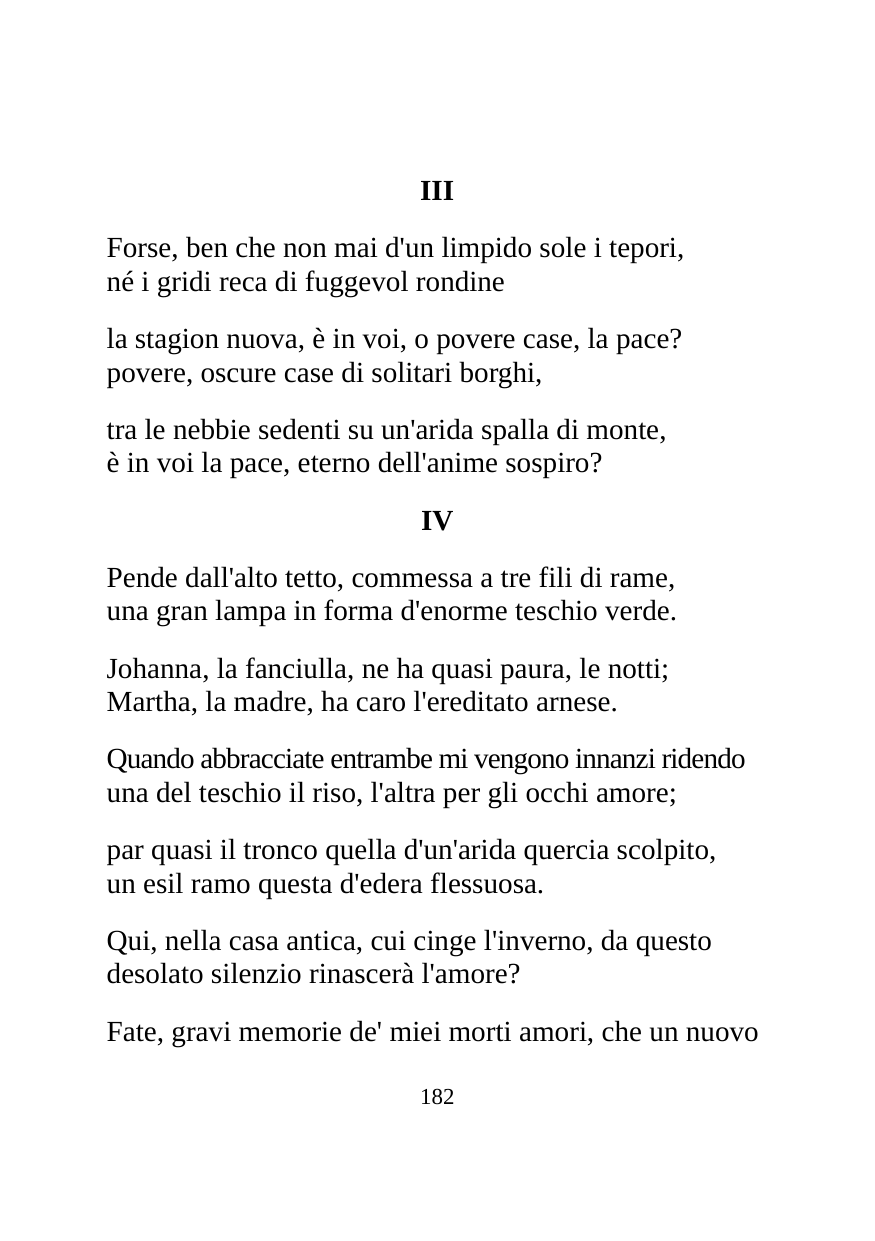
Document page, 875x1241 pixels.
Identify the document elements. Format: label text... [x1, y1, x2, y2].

text IV [106, 503, 768, 536]
text Martha, la madre, ha caro l'ereditato arnese. [106, 684, 768, 718]
text Forse, ben che non mai d'un limpido sole i tepori, [106, 231, 768, 264]
text è in voi la pace, eterno dell'anime sospiro? [106, 446, 768, 479]
text una del teschio il riso, l'altra per gli occhi amore; [106, 775, 768, 808]
text Johanna, la fanciulla, ne ha quasi paura, le notti; [106, 651, 768, 684]
text né i gridi reca di fuggevol rondine [106, 264, 768, 298]
text Fate, gravi memorie de' miei morti amori, che un nuovo [106, 1014, 768, 1047]
text un esil ramo questa d'edera flessuosa. [106, 866, 768, 899]
text Qui, nella casa antica, cui cinge l'inverno, da questo [106, 923, 768, 956]
text Quando abbracciate entrambe mi vengono innanzi ridendo [106, 741, 768, 775]
text III [106, 173, 768, 207]
text desolato silenzio rinascerà l'amore? [106, 956, 768, 990]
text par quasi il tronco quella d'un'arida quercia scolpito, [106, 832, 768, 866]
text tra le nebbie sedenti su un'arida spalla di monte, [106, 412, 768, 446]
text povere, oscure case di solitari borghi, [106, 355, 768, 388]
text Pende dall'alto tetto, commessa a tre fili di rame, [106, 560, 768, 593]
text la stagion nuova, è in voi, o povere case, la pace? [106, 321, 768, 355]
text una gran lampa in forma d'enorme teschio verde. [106, 593, 768, 627]
